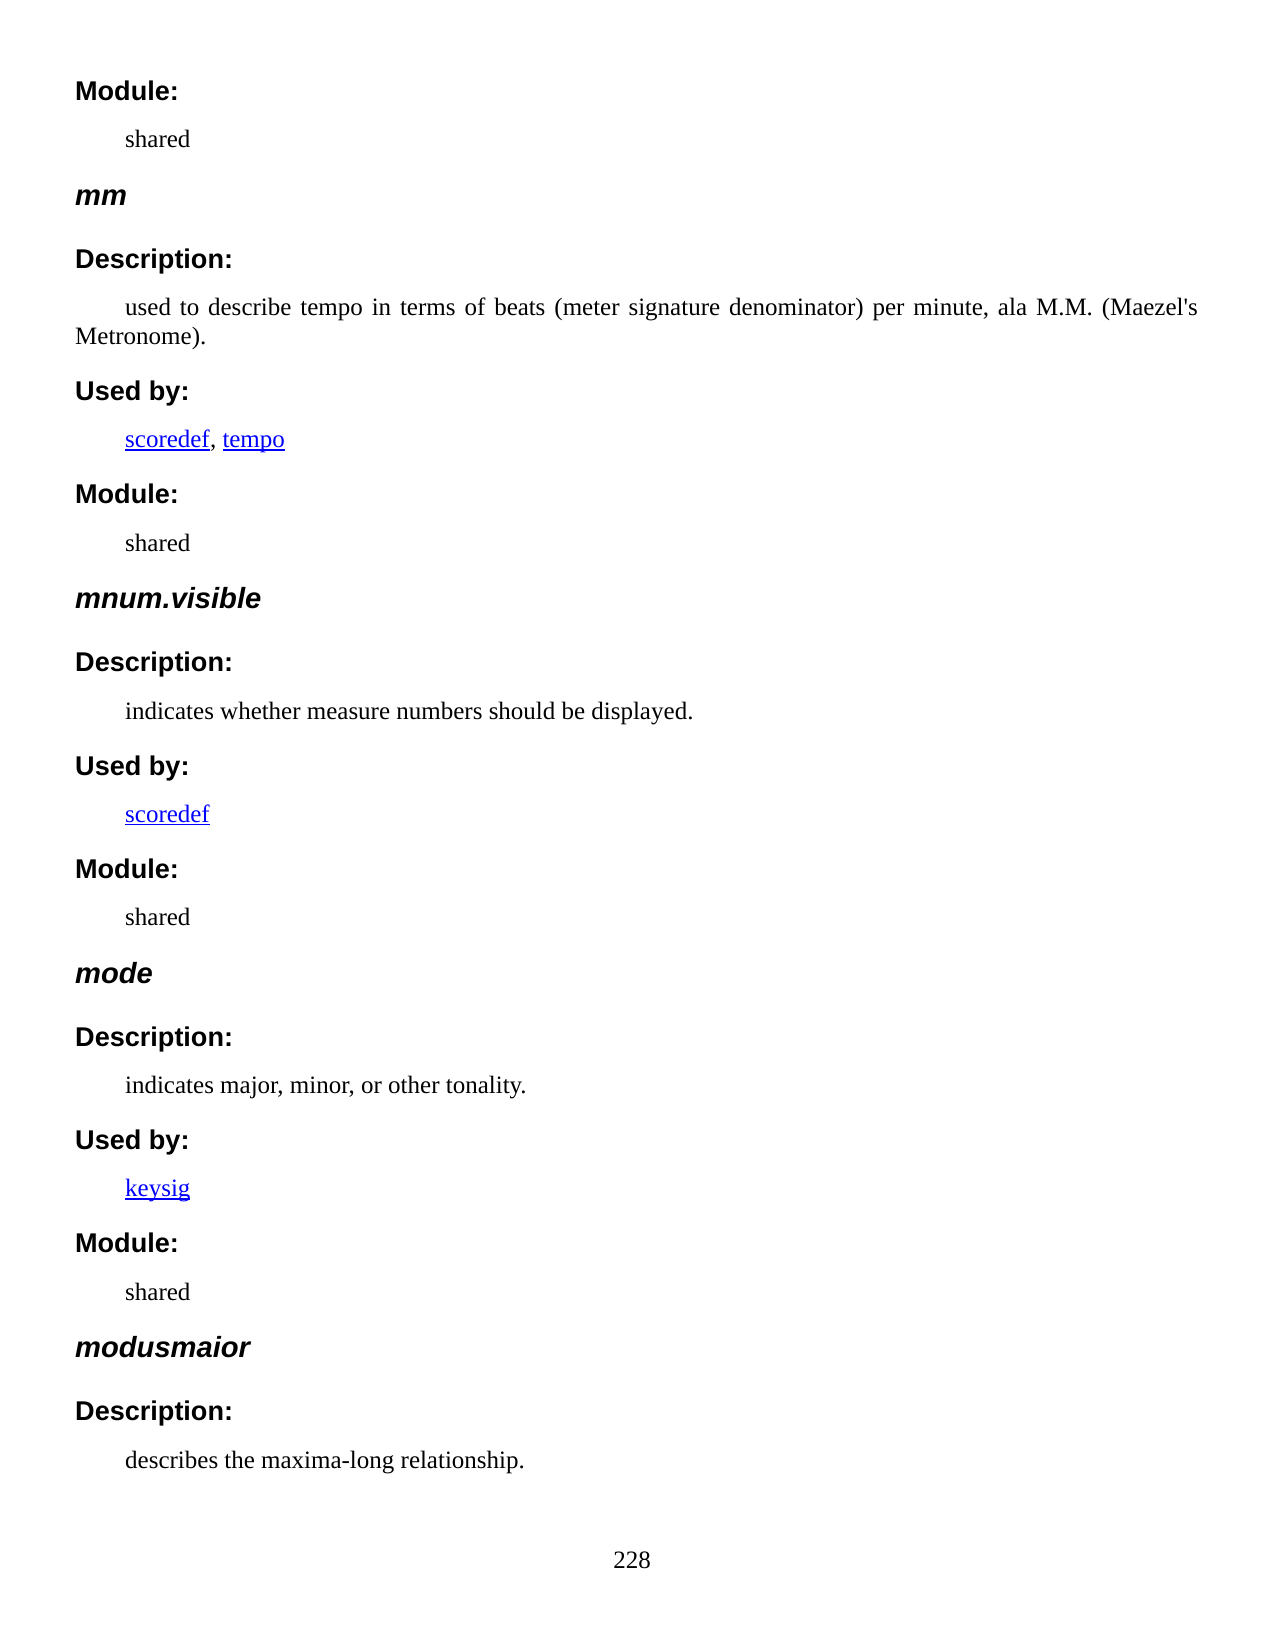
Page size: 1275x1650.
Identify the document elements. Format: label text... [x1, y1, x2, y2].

subtitle mode [75, 956, 1200, 989]
subtitle Used by: [75, 375, 1200, 406]
subtitle Used by: [75, 1124, 1200, 1155]
subtitle Module: [75, 853, 1200, 884]
subtitle Description: [75, 1395, 1200, 1426]
subtitle Module: [75, 75, 1200, 106]
text shared [75, 902, 1200, 931]
subtitle mm [75, 178, 1200, 212]
text keysig [75, 1173, 1200, 1202]
text indicates whether measure numbers should be displayed. [75, 696, 1200, 724]
text shared [75, 124, 1200, 153]
subtitle Description: [75, 243, 1200, 274]
subtitle Used by: [75, 749, 1200, 781]
subtitle Module: [75, 478, 1200, 509]
text indicates major, minor, or other tonality. [75, 1070, 1200, 1099]
text scoredef, tempo [75, 424, 1200, 453]
subtitle Description: [75, 1021, 1200, 1052]
text shared [75, 528, 1200, 556]
subtitle Description: [75, 646, 1200, 677]
text describes the maxima-long relationship. [75, 1445, 1200, 1473]
subtitle modusmaior [75, 1330, 1200, 1364]
text shared [75, 1277, 1200, 1305]
text used to describe tempo in terms of beats (meter signature denominator) per minute, ala M.M. (Maezel's Metronome). [75, 292, 1200, 350]
subtitle Module: [75, 1227, 1200, 1258]
subtitle mnum.visible [75, 581, 1200, 615]
text scoredef [75, 799, 1200, 828]
